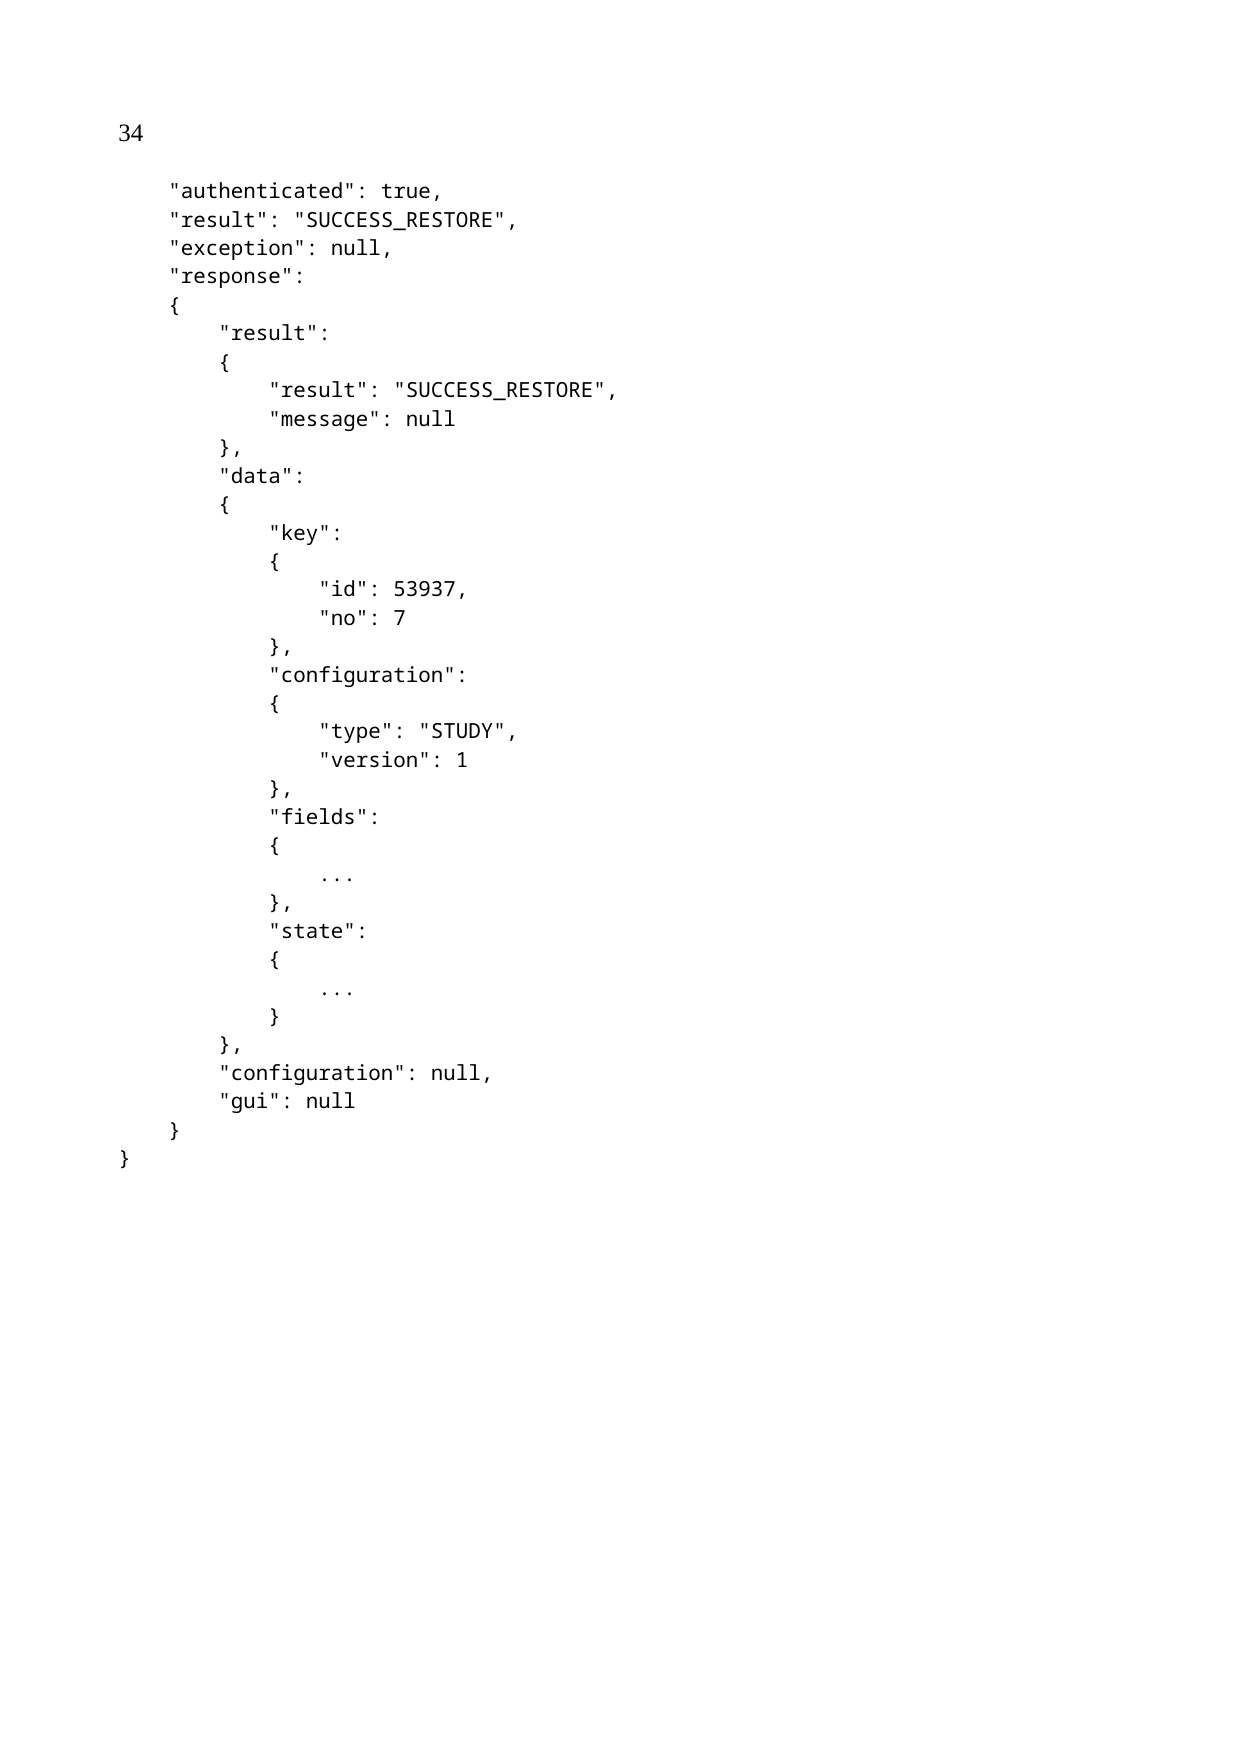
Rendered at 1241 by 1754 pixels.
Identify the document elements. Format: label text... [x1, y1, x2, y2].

text "result": [118, 318, 1122, 347]
text } [118, 1143, 1122, 1172]
text }, [118, 887, 1122, 916]
text { [118, 347, 1122, 375]
text "no": 7 [118, 603, 1122, 631]
text { [118, 489, 1122, 518]
text "authenticated": true, [118, 176, 1122, 205]
text "result": "SUCCESS_RESTORE", [118, 205, 1122, 233]
text "fields": [118, 802, 1122, 830]
text "configuration": null, [118, 1058, 1122, 1086]
text { [118, 688, 1122, 717]
text "data": [118, 461, 1122, 489]
text "id": 53937, [118, 574, 1122, 603]
text ... [118, 859, 1122, 887]
text { [118, 290, 1122, 318]
text { [118, 830, 1122, 859]
text "state": [118, 916, 1122, 944]
text { [118, 944, 1122, 973]
text }, [118, 631, 1122, 660]
text { [118, 546, 1122, 574]
text }, [118, 773, 1122, 802]
text "response": [118, 262, 1122, 290]
text }, [118, 1029, 1122, 1058]
text "message": null [118, 404, 1122, 432]
text }, [118, 432, 1122, 461]
text } [118, 1115, 1122, 1143]
text "gui": null [118, 1086, 1122, 1115]
text "exception": null, [118, 233, 1122, 262]
text ... [118, 973, 1122, 1001]
text "result": "SUCCESS_RESTORE", [118, 375, 1122, 404]
text "version": 1 [118, 745, 1122, 773]
text } [118, 1001, 1122, 1029]
text "key": [118, 518, 1122, 546]
text "type": "STUDY", [118, 717, 1122, 745]
text "configuration": [118, 660, 1122, 688]
